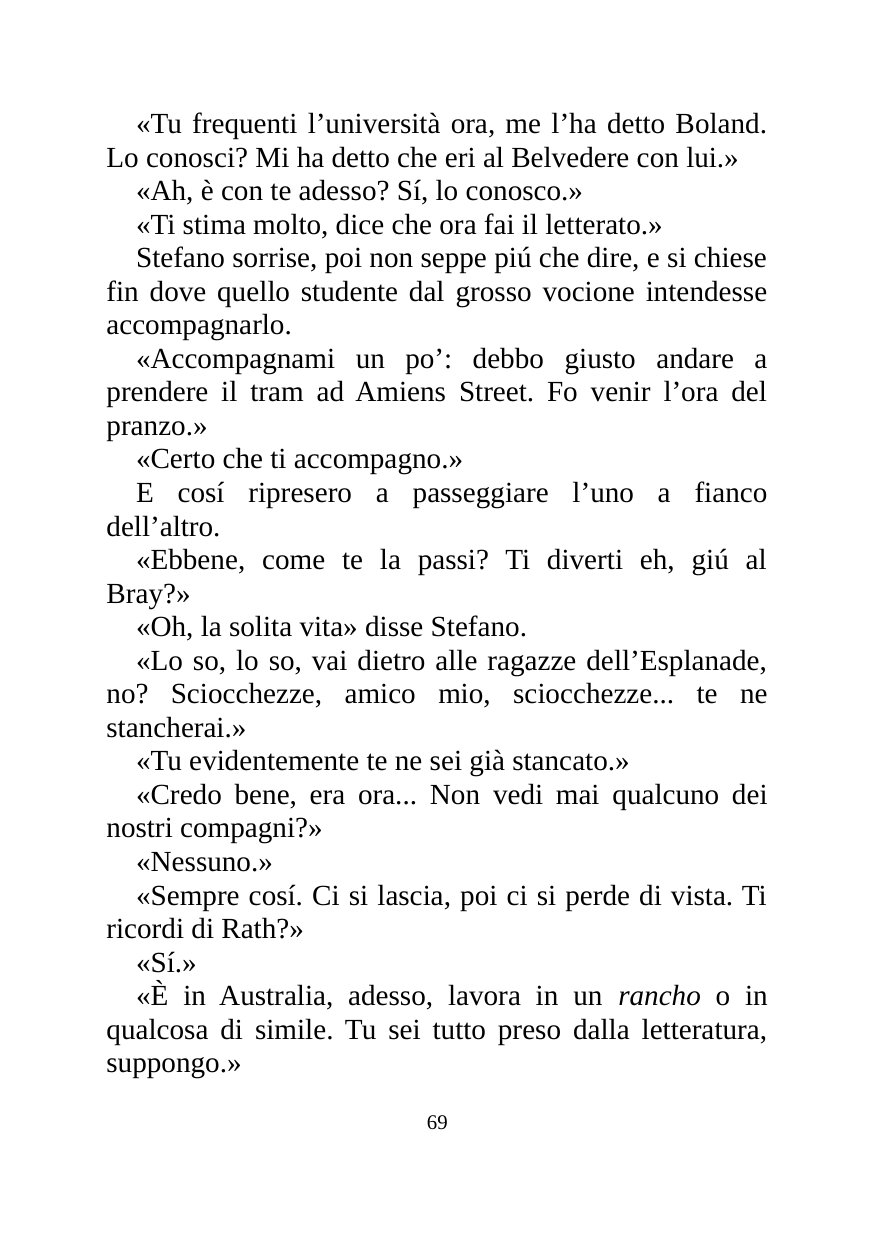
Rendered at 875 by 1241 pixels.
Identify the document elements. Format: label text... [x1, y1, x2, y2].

text «Sí.» [106, 945, 768, 978]
text «Tu evidentemente te ne sei già stancato.» [106, 743, 768, 777]
text «Ebbene, come te la passi? Ti diverti eh, giú al Bray?» [106, 542, 768, 609]
text «Nessuno.» [106, 844, 768, 878]
text Stefano sorrise, poi non seppe piú che dire, e si chiese fin dove quello studente dal grosso vocione intendesse accompagnarlo. [106, 240, 768, 341]
text «Lo so, lo so, vai dietro alle ragazze dell’Esplanade, no? Sciocchezze, amico mio, sciocchezze... te ne stancherai.» [106, 643, 768, 743]
text «Oh, la solita vita» disse Stefano. [106, 609, 768, 643]
text «Sempre cosí. Ci si lascia, poi ci si perde di vista. Ti ricordi di Rath?» [106, 878, 768, 945]
text E cosí ripresero a passeggiare l’uno a fianco dell’altro. [106, 475, 768, 542]
text «È in Australia, adesso, lavora in un rancho o in qualcosa di simile. Tu sei tutto preso dalla letteratura, suppongo.» [106, 978, 768, 1079]
text «Ah, è con te adesso? Sí, lo conosco.» [106, 173, 768, 207]
text «Tu frequenti l’università ora, me l’ha detto Boland. Lo conosci? Mi ha detto che eri al Belvedere con lui.» [106, 106, 768, 173]
text «Ti stima molto, dice che ora fai il letterato.» [106, 207, 768, 240]
text «Certo che ti accompagno.» [106, 442, 768, 475]
text «Accompagnami un po’: debbo giusto andare a prendere il tram ad Amiens Street. Fo venir l’ora del pranzo.» [106, 341, 768, 442]
text «Credo bene, era ora... Non vedi mai qualcuno dei nostri compagni?» [106, 777, 768, 844]
